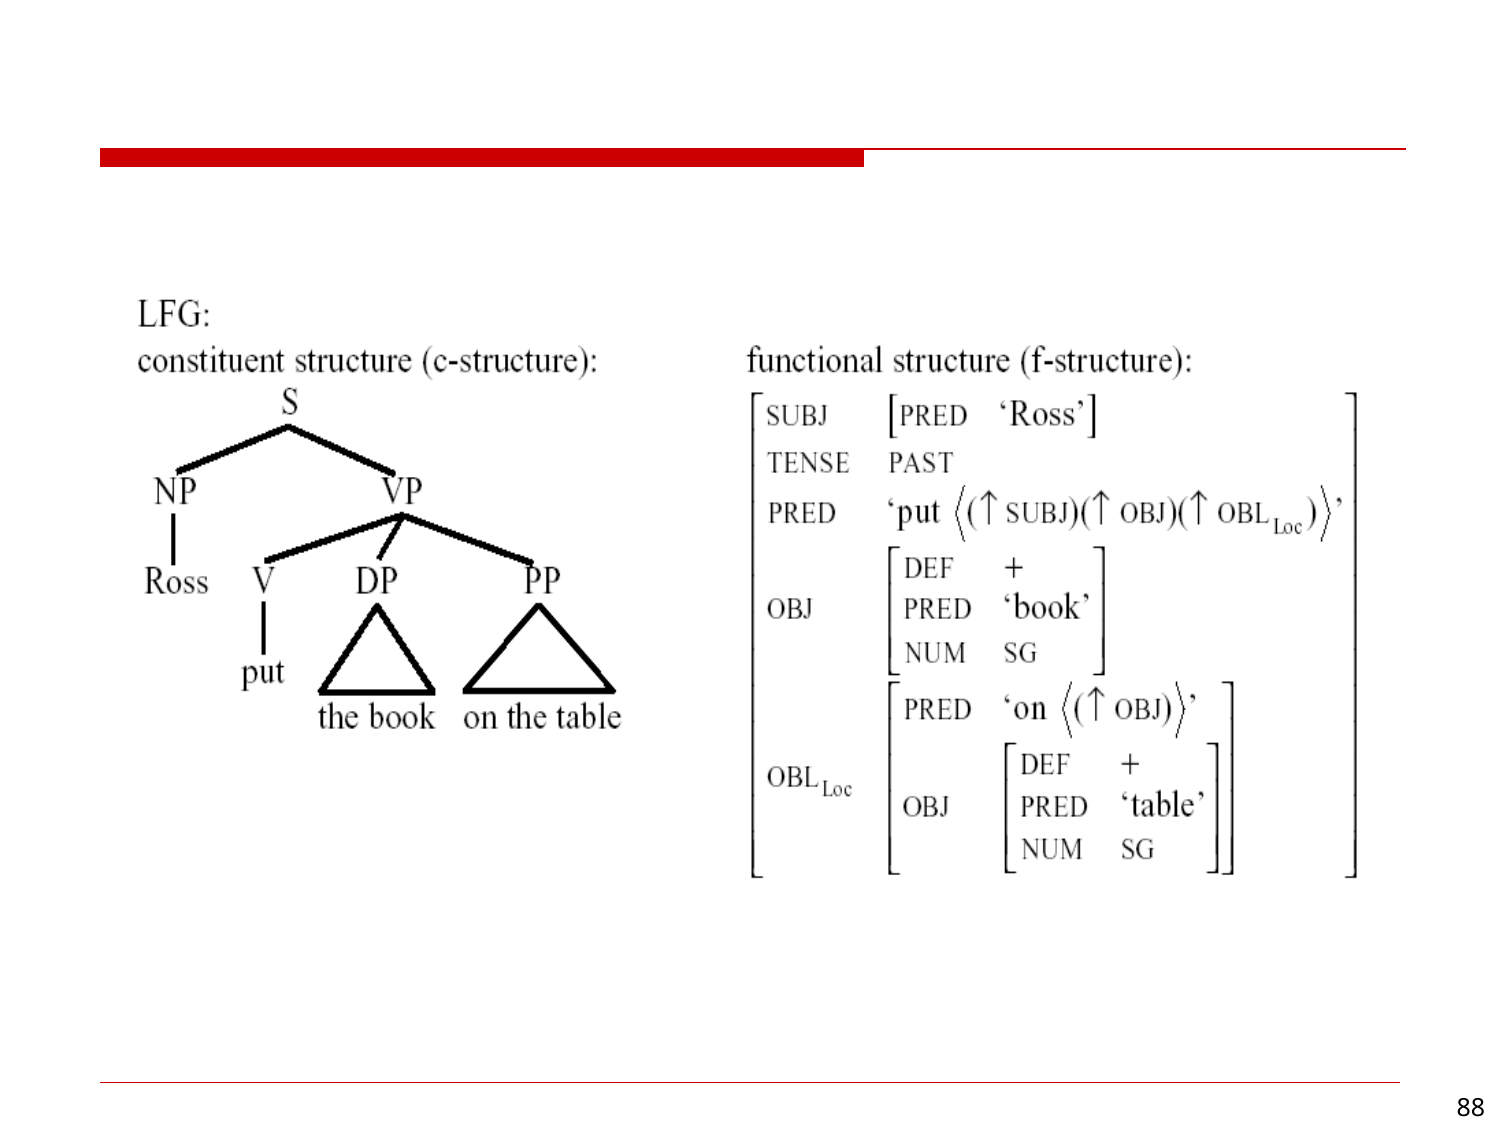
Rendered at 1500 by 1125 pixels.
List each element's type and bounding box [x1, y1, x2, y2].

picture [92, 264, 1406, 908]
